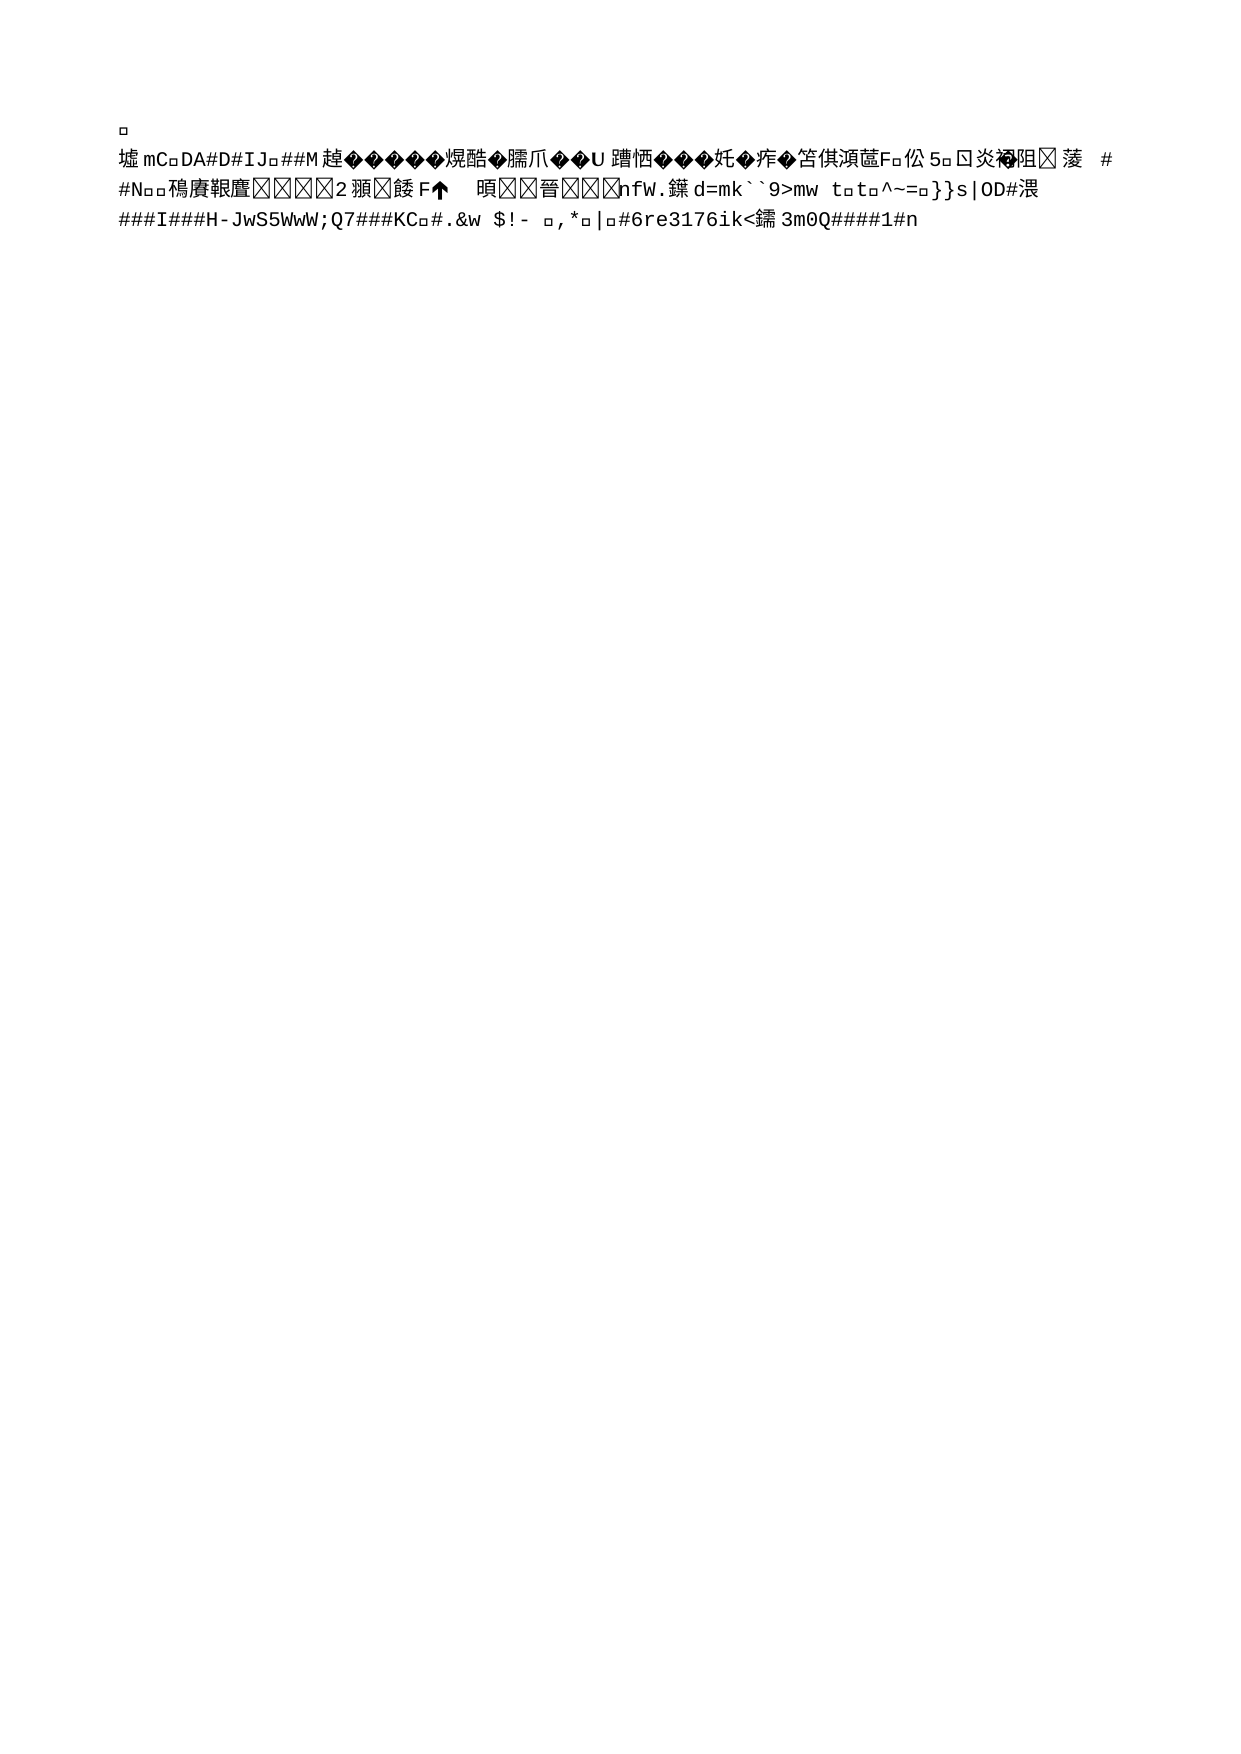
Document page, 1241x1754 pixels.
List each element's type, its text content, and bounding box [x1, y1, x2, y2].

text � 墟mC�DA#D#IJ�##M趠�����熀酷�臑爪��蹧恓���奼�痄�笘倛澒蓲F�伀5�ㄖ炎祠阻�蔆##N鴀賡鞎麆����2頨�餧F�暊��晉��nfW.鐷d=mk``9>mw t�t�^~=}}s|OD#渨###I###H-JwS5WwW;Q7###KC�#.&w $!- ,*�|�#6re3176ik<鑐3m0Q####1#n [118, 118, 1122, 233]
